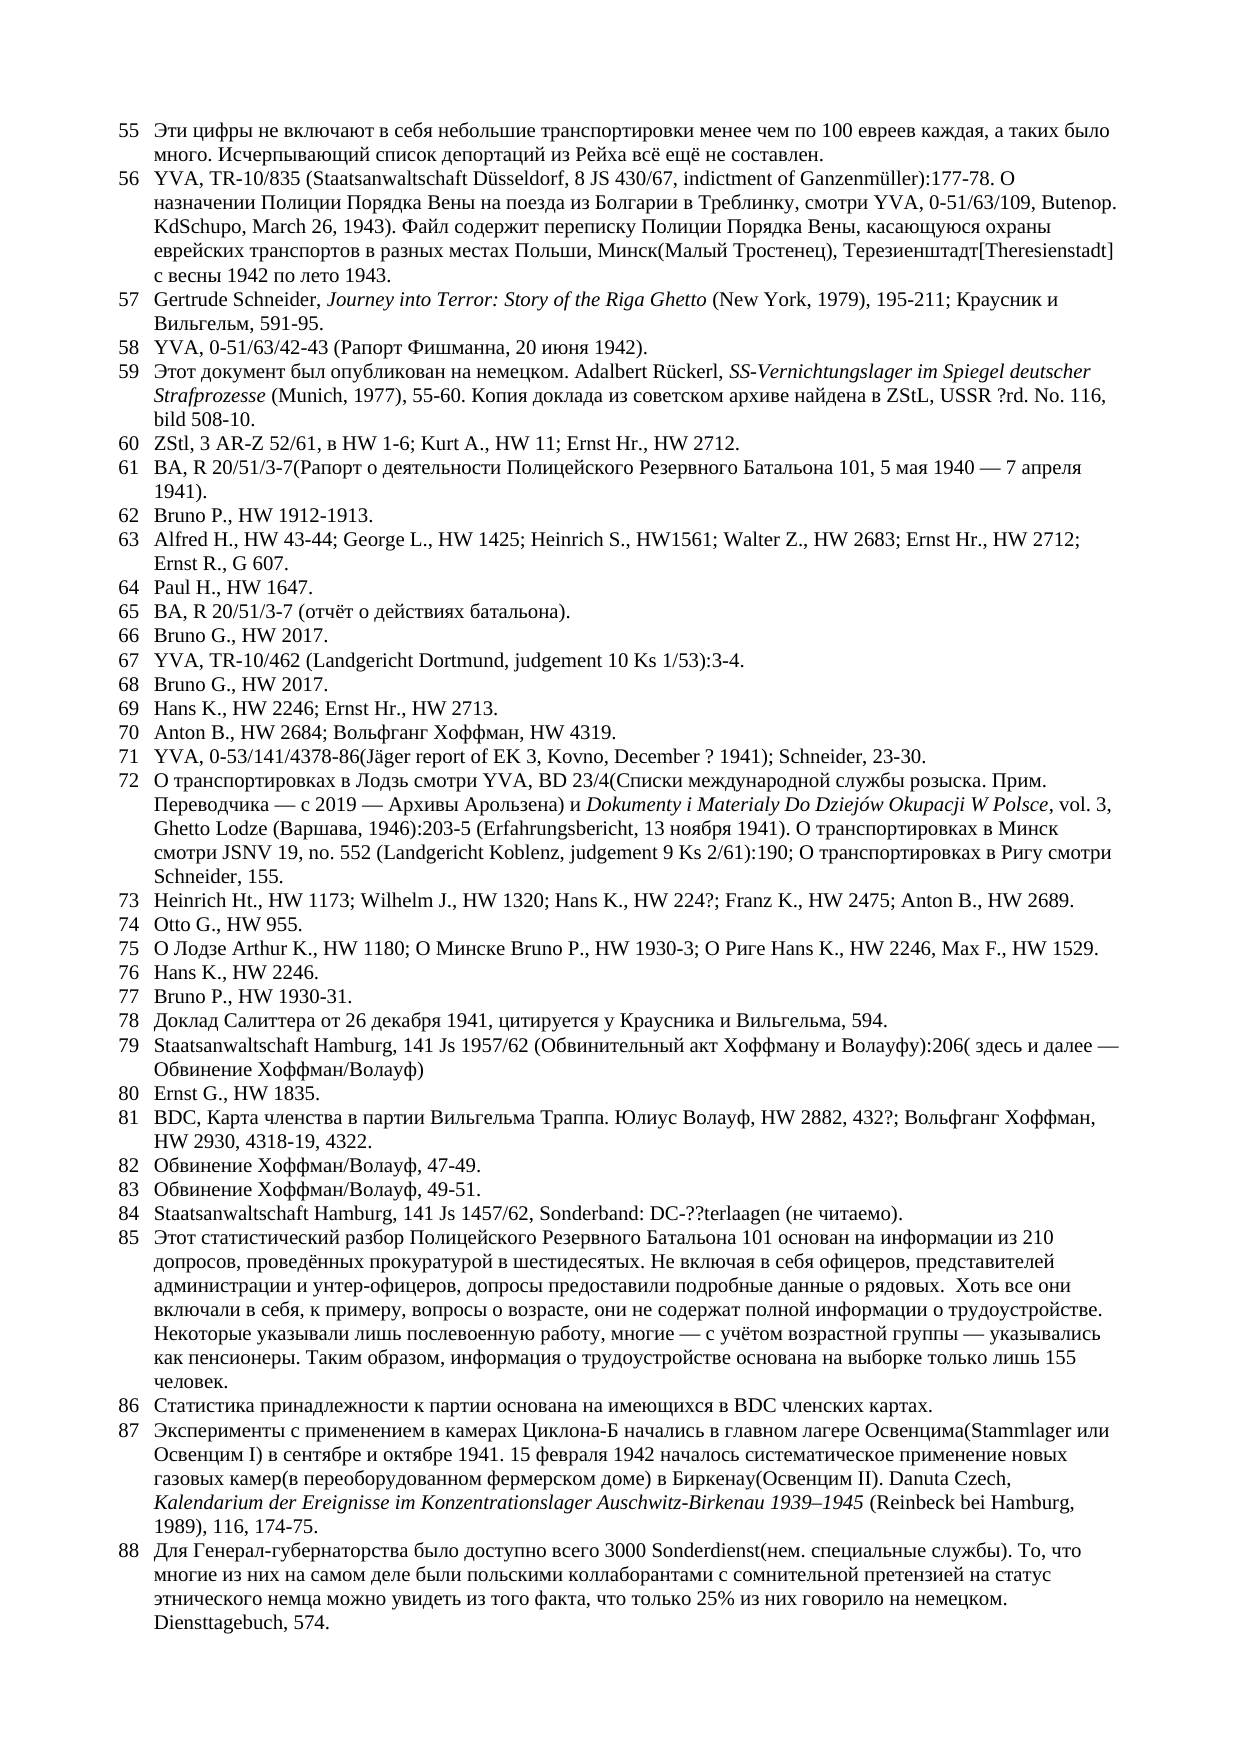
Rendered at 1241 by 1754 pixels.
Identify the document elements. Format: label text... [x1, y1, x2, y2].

text BA, R 20/51/3-7 (отчёт о действиях батальона). [118, 599, 1122, 623]
text Обвинение Хоффман/Волауф, 47-49. [118, 1153, 1122, 1177]
text Staatsanwaltschaft Hamburg, 141 Js 1957/62 (Обвинительный акт Хоффману и Волауфу):206( здесь и далее — Обвинение Хоффман/Волауф) [118, 1032, 1122, 1081]
text Otto G., HW 955. [118, 912, 1122, 936]
text Для Генерал-губернаторства было доступно всего 3000 Sonderdienst(нем. специальные службы). То, что многие из них на самом деле были польскими коллаборантами с сомнительной претензией на статус этнического немца можно увидеть из того факта, что только 25% из них говорило на немецком. Diensttagebuch, 574. [118, 1538, 1122, 1634]
text Обвинение Хоффман/Волауф, 49-51. [118, 1177, 1122, 1201]
text Bruno P., HW 1930-31. [118, 984, 1122, 1008]
text Этот документ был опубликован на немецком. Adalbert Rückerl, SS-Vernichtungslager im Spiegel deutscher Strafprozesse (Munich, 1977), 55-60. Копия доклада из советском архиве найдена в ZStL, USSR ?rd. No. 116, bild 508-10. [118, 359, 1122, 431]
text Paul H., HW 1647. [118, 575, 1122, 599]
text Anton B., HW 2684; Вольфганг Хоффман, HW 4319. [118, 720, 1122, 744]
text Staatsanwaltschaft Hamburg, 141 Js 1457/62, Sonderband: DC-??terlaagen (не читаемо). [118, 1201, 1122, 1225]
text YVA, 0-51/63/42-43 (Рапорт Фишманна, 20 июня 1942). [118, 335, 1122, 359]
text Эксперименты с применением в камерах Циклона-Б начались в главном лагере Освенцима(Stammlager или Освенцим I) в сентябре и октябре 1941. 15 февраля 1942 началось систематическое применение новых газовых камер(в переоборудованном фермерском доме) в Биркенау(Освенцим II). Danuta Czech, Kalendarium der Ereignisse im Konzentrationslager Auschwitz-Birkenau 1939–1945 (Reinbeck bei Hamburg, 1989), 116, 174-75. [118, 1417, 1122, 1538]
text О Лодзе Arthur K., HW 1180; О Минске Bruno P., HW 1930-3; О Риге Hans K., HW 2246, Max F., HW 1529. [118, 936, 1122, 960]
text BDC, Карта членства в партии Вильгельма Траппа. Юлиус Волауф, HW 2882, 432?; Вольфганг Хоффман, HW 2930, 4318-19, 4322. [118, 1105, 1122, 1153]
text Hans K., HW 2246; Ernst Hr., HW 2713. [118, 696, 1122, 720]
text Gertrude Schneider, Journey into Terror: Story of the Riga Ghetto (New York, 1979), 195-211; Краусник и Вильгельм, 591-95. [118, 287, 1122, 335]
text BA, R 20/51/3-7(Рапорт о деятельности Полицейского Резервного Батальона 101, 5 мая 1940 — 7 апреля 1941). [118, 455, 1122, 503]
text Heinrich Ht., HW 1173; Wilhelm J., HW 1320; Hans K., HW 224?; Franz K., HW 2475; Anton B., HW 2689. [118, 888, 1122, 912]
text YVA, TR-10/462 (Landgericht Dortmund, judgement 10 Ks 1/53):3-4. [118, 647, 1122, 672]
text Этот статистический разбор Полицейского Резервного Батальона 101 основан на информации из 210 допросов, проведённых прокуратурой в шестидесятых. Не включая в себя офицеров, представителей администрации и унтер-офицеров, допросы предоставили подробные данные о рядовых. Хоть все они включали в себя, к примеру, вопросы о возрасте, они не содержат полной информации о трудоустройстве. Некоторые указывали лишь послевоенную работу, многие — с учётом возрастной группы — указывались как пенсионеры. Таким образом, информация о трудоустройстве основана на выборке только лишь 155 человек. [118, 1225, 1122, 1393]
text YVA, 0-53/141/4378-86(Jäger report of EK 3, Kovno, December ? 1941); Schneider, 23-30. [118, 744, 1122, 768]
text YVA, TR-10/835 (Staatsanwaltschaft Düsseldorf, 8 JS 430/67, indictment of Ganzenmüller):177-78. О назначении Полиции Порядка Вены на поезда из Болгарии в Треблинку, смотри YVA, 0-51/63/109, Butenop. KdSchupo, March 26, 1943). Файл содержит переписку Полиции Порядка Вены, касающуюся охраны еврейских транспортов в разных местах Польши, Минск(Малый Тростенец), Терезиенштадт[Theresienstadt] с весны 1942 по лето 1943. [118, 166, 1122, 287]
text Bruno P., HW 1912-1913. [118, 503, 1122, 527]
text Bruno G., HW 2017. [118, 623, 1122, 647]
text Bruno G., HW 2017. [118, 672, 1122, 696]
text О транспортировках в Лодзь смотри YVA, BD 23/4(Списки международной службы розыска. Прим. Переводчика — с 2019 — Архивы Арользена) и Dokumenty i Materialy Do Dziejów Okupacji W Polsce, vol. 3, Ghetto Lodze (Варшава, 1946):203-5 (Erfahrungsbericht, 13 ноября 1941). О транспортировках в Минск смотри JSNV 19, no. 552 (Landgericht Koblenz, judgement 9 Ks 2/61):190; О транспортировках в Ригу смотри Schneider, 155. [118, 768, 1122, 888]
text Доклад Салиттера от 26 декабря 1941, цитируется у Краусника и Вильгельма, 594. [118, 1008, 1122, 1032]
text Alfred H., HW 43-44; George L., HW 1425; Heinrich S., HW1561; Walter Z., HW 2683; Ernst Hr., HW 2712; Ernst R., G 607. [118, 527, 1122, 575]
text Статистика принадлежности к партии основана на имеющихся в BDC членских картах. [118, 1393, 1122, 1417]
text ZStl, 3 AR-Z 52/61, в HW 1-6; Kurt A., HW 11; Ernst Hr., HW 2712. [118, 431, 1122, 455]
text Ernst G., HW 1835. [118, 1081, 1122, 1105]
text Эти цифры не включают в себя небольшие транспортировки менее чем по 100 евреев каждая, а таких было много. Исчерпывающий список депортаций из Рейха всё ещё не составлен. [118, 118, 1122, 166]
text Hans K., HW 2246. [118, 960, 1122, 984]
